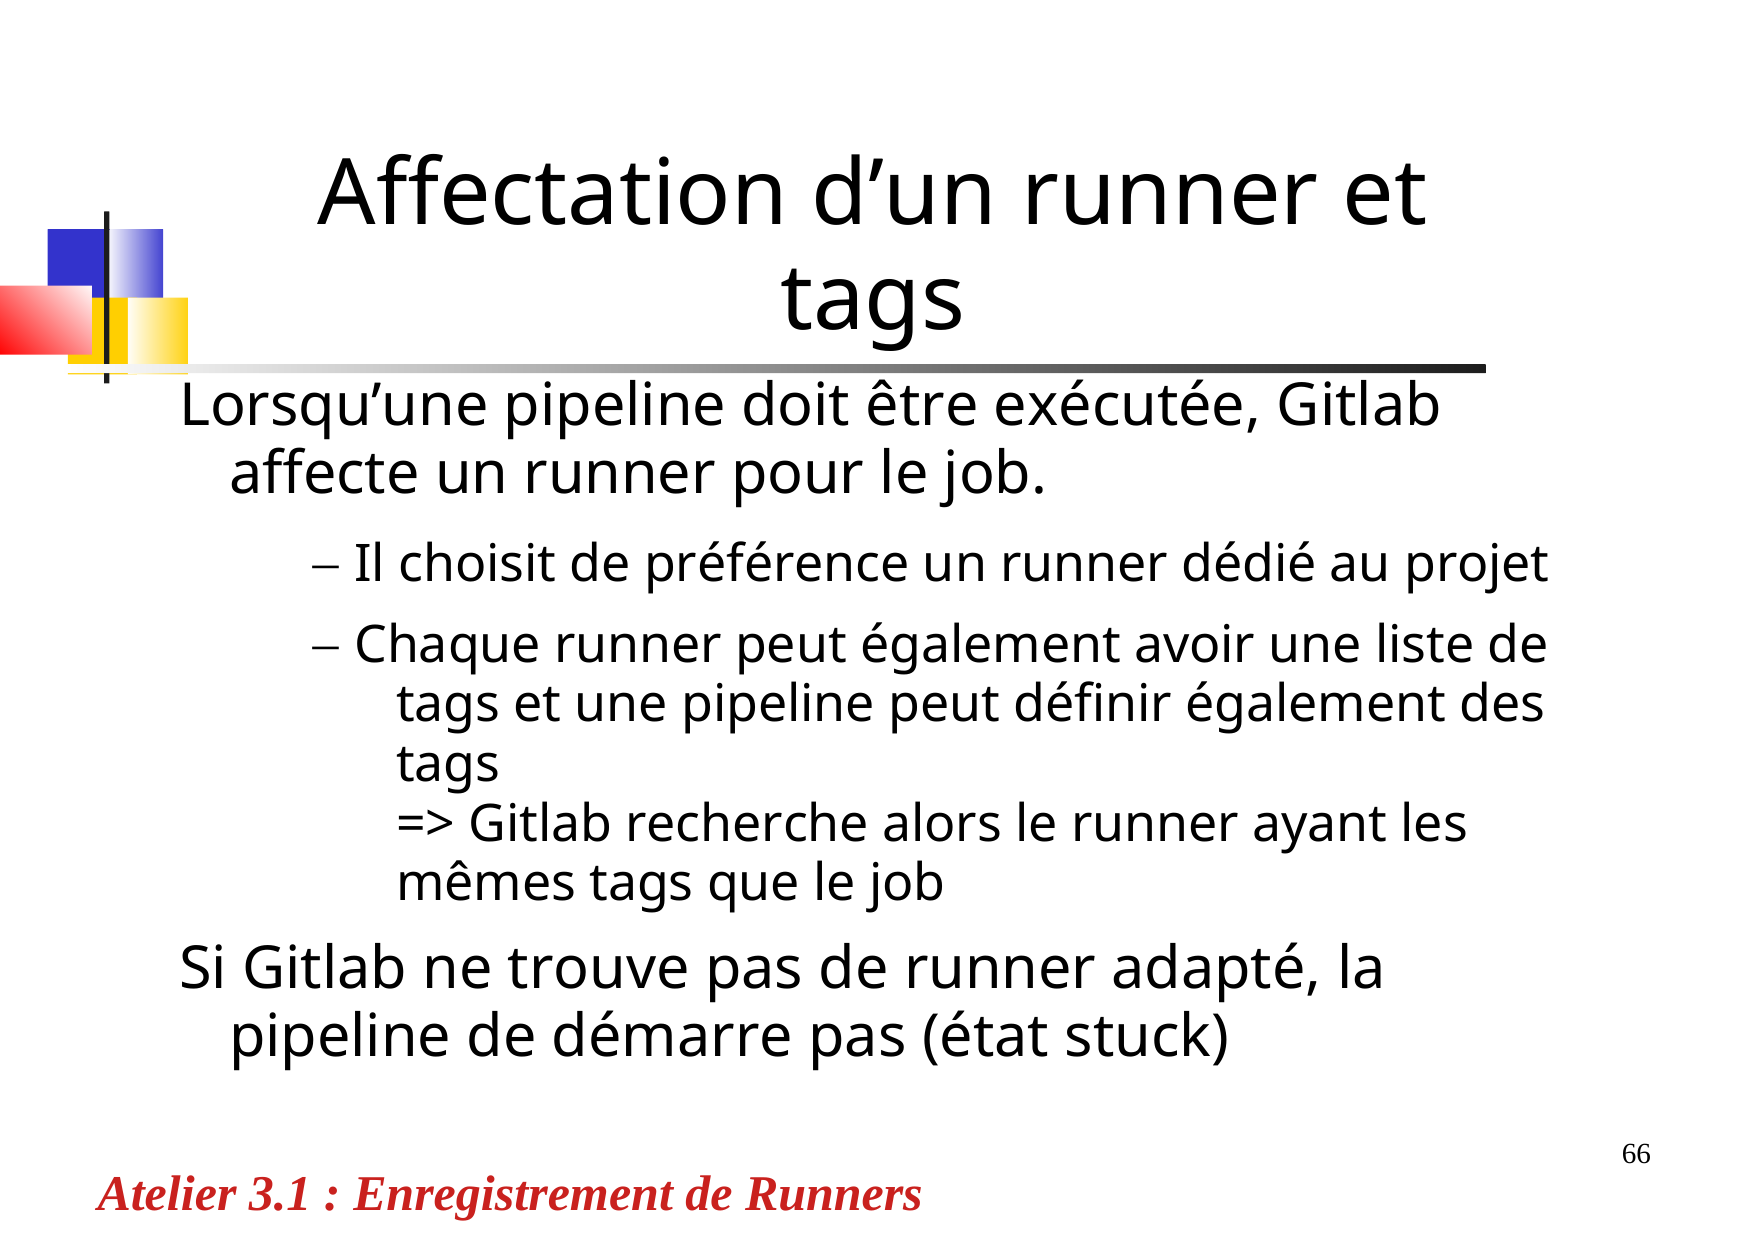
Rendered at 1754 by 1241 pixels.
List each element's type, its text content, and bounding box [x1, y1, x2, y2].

title Affectation d’un runner et tags [179, 139, 1567, 351]
text_box Atelier 3.1 : Enregistrement de Runners [82, 1157, 938, 1230]
list Lorsqu’une pipeline doit être exécutée, Gitlab affecte un runner pour le job. Il choisit de préférence un runner dédié au projet Chaque runner peut également avoir une liste de tags et une pipeline peut définir également des tags => Gitlab recherche alors le runner ayant les mêmes tags que le job Si Gitlab ne trouve pas de runner adapté, la pipeline de démarre pas (état stuck) [179, 371, 1567, 1091]
